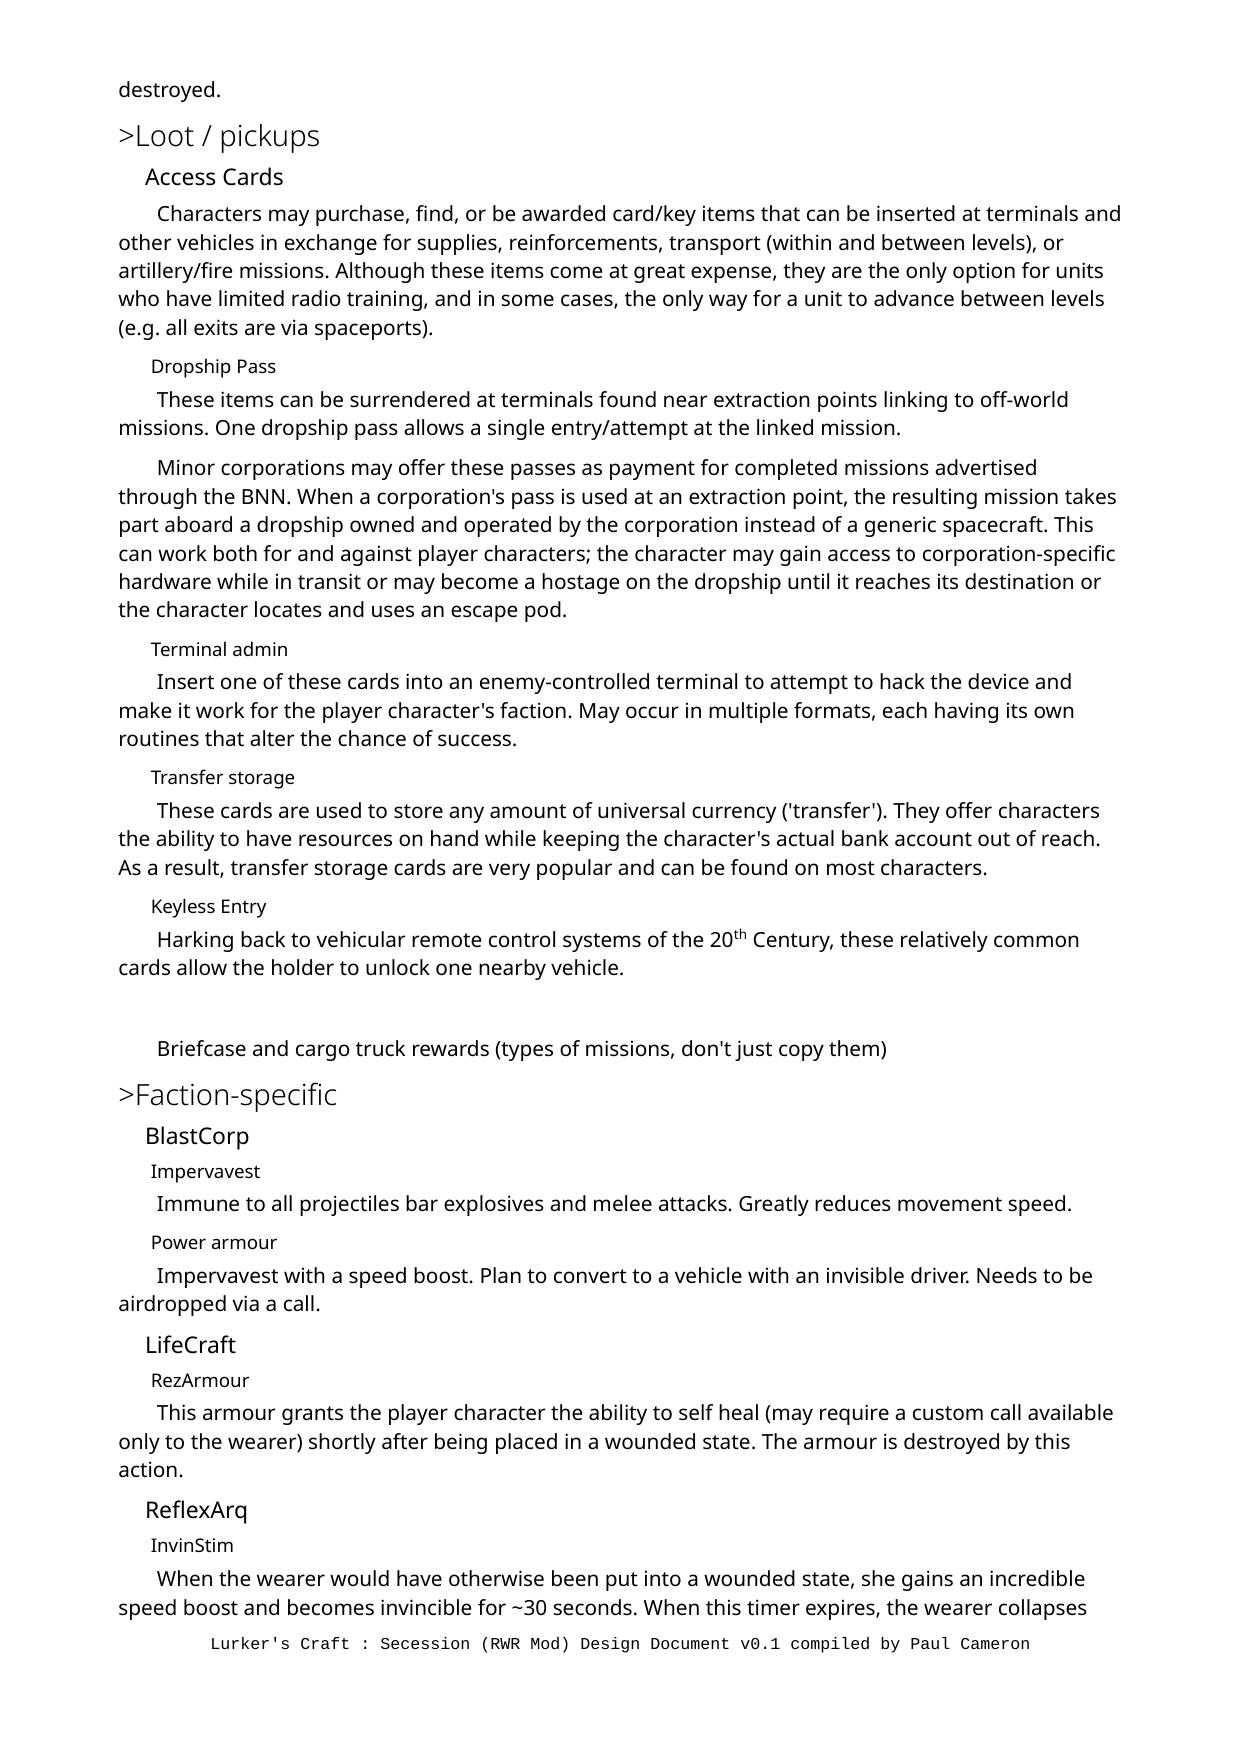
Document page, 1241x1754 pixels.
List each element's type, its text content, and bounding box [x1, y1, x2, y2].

subtitle LifeCraft [136, 1329, 1122, 1360]
text This armour grants the player character the ability to self heal (may require a custom call available only to the wearer) shortly after being placed in a wounded state. The armour is destroyed by this action. [118, 1398, 1122, 1484]
subtitle Terminal admin [151, 636, 1122, 661]
text Impervavest with a speed boost. Plan to convert to a vehicle with an invisible driver. Needs to be airdropped via a call. [118, 1261, 1122, 1318]
subtitle >Faction-specific [118, 1074, 1122, 1114]
subtitle RezArmour [151, 1367, 1122, 1392]
text When the wearer would have otherwise been put into a wounded state, she gains an incredible speed boost and becomes invincible for ~30 seconds. When this timer expires, the wearer collapses [118, 1564, 1122, 1621]
text These cards are used to store any amount of universal currency ('transfer'). They offer characters the ability to have resources on hand while keeping the character's actual bank account out of reach. As a result, transfer storage cards are very popular and can be found on most characters. [118, 796, 1122, 881]
text Minor corporations may offer these passes as payment for completed missions advertised through the BNN. When a corporation's pass is used at an extraction point, the resulting mission takes part aboard a dropship owned and operated by the corporation instead of a generic spacecraft. This can work both for and against player characters; the character may gain access to corporation-specific hardware while in transit or may become a hostage on the dropship until it reaches its destination or the character locates and uses an escape pod. [118, 453, 1122, 624]
text Insert one of these cards into an enemy-controlled terminal to attempt to hack the device and make it work for the player character's faction. May occur in multiple formats, each having its own routines that alter the chance of success. [118, 667, 1122, 753]
subtitle Transfer storage [151, 764, 1122, 790]
text Characters may purchase, find, or be awarded card/key items that can be inserted at terminals and other vehicles in exchange for supplies, reinforcements, transport (within and between levels), or artillery/fire missions. Although these items come at great expense, they are the only option for units who have limited radio training, and in some cases, the only way for a unit to advance between levels (e.g. all exits are via spaceports). [118, 199, 1122, 341]
text Briefcase and cargo truck rewards (types of missions, don't just copy them) [118, 1034, 1122, 1062]
text destroyed. [118, 75, 1122, 103]
subtitle Dropship Pass [151, 353, 1122, 379]
subtitle InvinStim [151, 1533, 1122, 1558]
subtitle Impervavest [151, 1158, 1122, 1183]
subtitle Access Cards [136, 161, 1122, 192]
subtitle >Loot / pickups [118, 115, 1122, 155]
text Immune to all projectiles bar explosives and melee attacks. Greatly reduces movement speed. [118, 1189, 1122, 1218]
text Harking back to vehicular remote control systems of the 20th Century, these relatively common cards allow the holder to unlock one nearby vehicle. [118, 925, 1122, 982]
subtitle Keyless Entry [151, 893, 1122, 919]
subtitle Power armour [151, 1230, 1122, 1255]
text These items can be surrendered at terminals found near extraction points linking to off-world missions. One dropship pass allows a single entry/attempt at the linked mission. [118, 385, 1122, 442]
subtitle ReflexArq [136, 1494, 1122, 1526]
subtitle BlastCorp [136, 1119, 1122, 1151]
